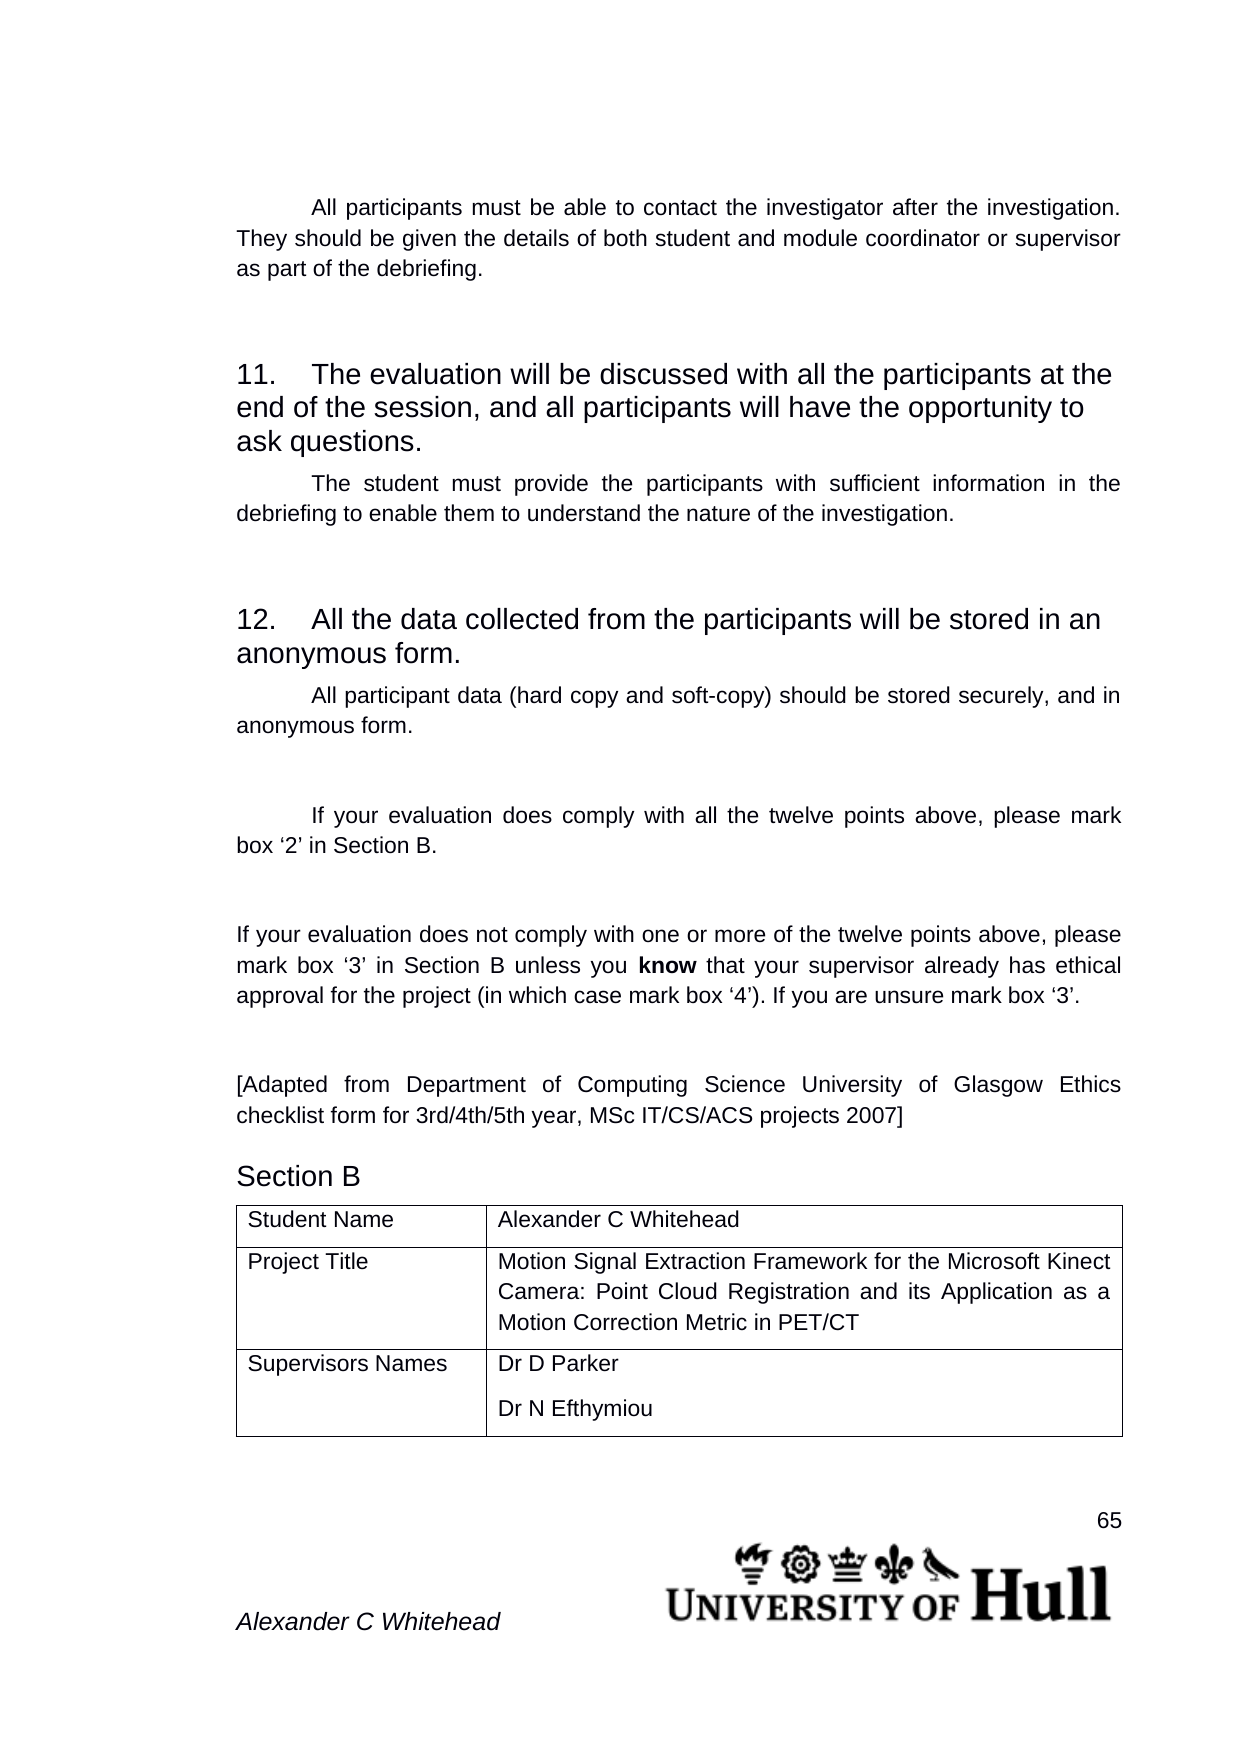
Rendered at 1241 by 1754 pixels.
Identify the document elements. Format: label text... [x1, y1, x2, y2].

table_cell Project Title [237, 1248, 486, 1349]
subtitle 12. All the data collected from the participants will be stored in an anonymous form. [236, 602, 1122, 669]
table_header Student Name [237, 1206, 486, 1247]
text If your evaluation does not comply with one or more of the twelve points above, please mark box ‘3’ in Section B unless you know that your supervisor already has ethical approval for the project (in which case mark box ‘4’). If you are unsure mark box ‘3’. [236, 921, 1122, 1008]
subtitle Section B [236, 1159, 1122, 1192]
text The student must provide the participants with sufficient information in the debriefing to enable them to understand the nature of the investigation. [236, 470, 1122, 527]
text [Adapted from Department of Computing Science University of Glasgow Ethics checklist form for 3rd/4th/5th year, MSc IT/CS/ACS projects 2007] [236, 1071, 1122, 1128]
subtitle 11. The evaluation will be discussed with all the participants at the end of the session, and all participants will have the opportunity to ask questions. [236, 357, 1122, 457]
text If your evaluation does comply with all the twelve points above, please mark box ‘2’ in Section B. [236, 802, 1122, 858]
table_header Alexander C Whitehead [487, 1206, 1122, 1247]
text All participants must be able to contact the investigator after the investigation. They should be given the details of both student and module coordinator or supervisor as part of the debriefing. [236, 194, 1122, 281]
table_cell Supervisors Names [237, 1350, 486, 1436]
table_cell Motion Signal Extraction Framework for the Microsoft Kinect Camera: Point Cloud Registration and its Application as a Motion Correction Metric in PET/CT [487, 1248, 1122, 1349]
picture [659, 1533, 1119, 1631]
table_cell Dr D Parker Dr N Efthymiou [487, 1350, 1122, 1436]
text All participant data (hard copy and soft-copy) should be stored securely, and in anonymous form. [236, 682, 1122, 738]
